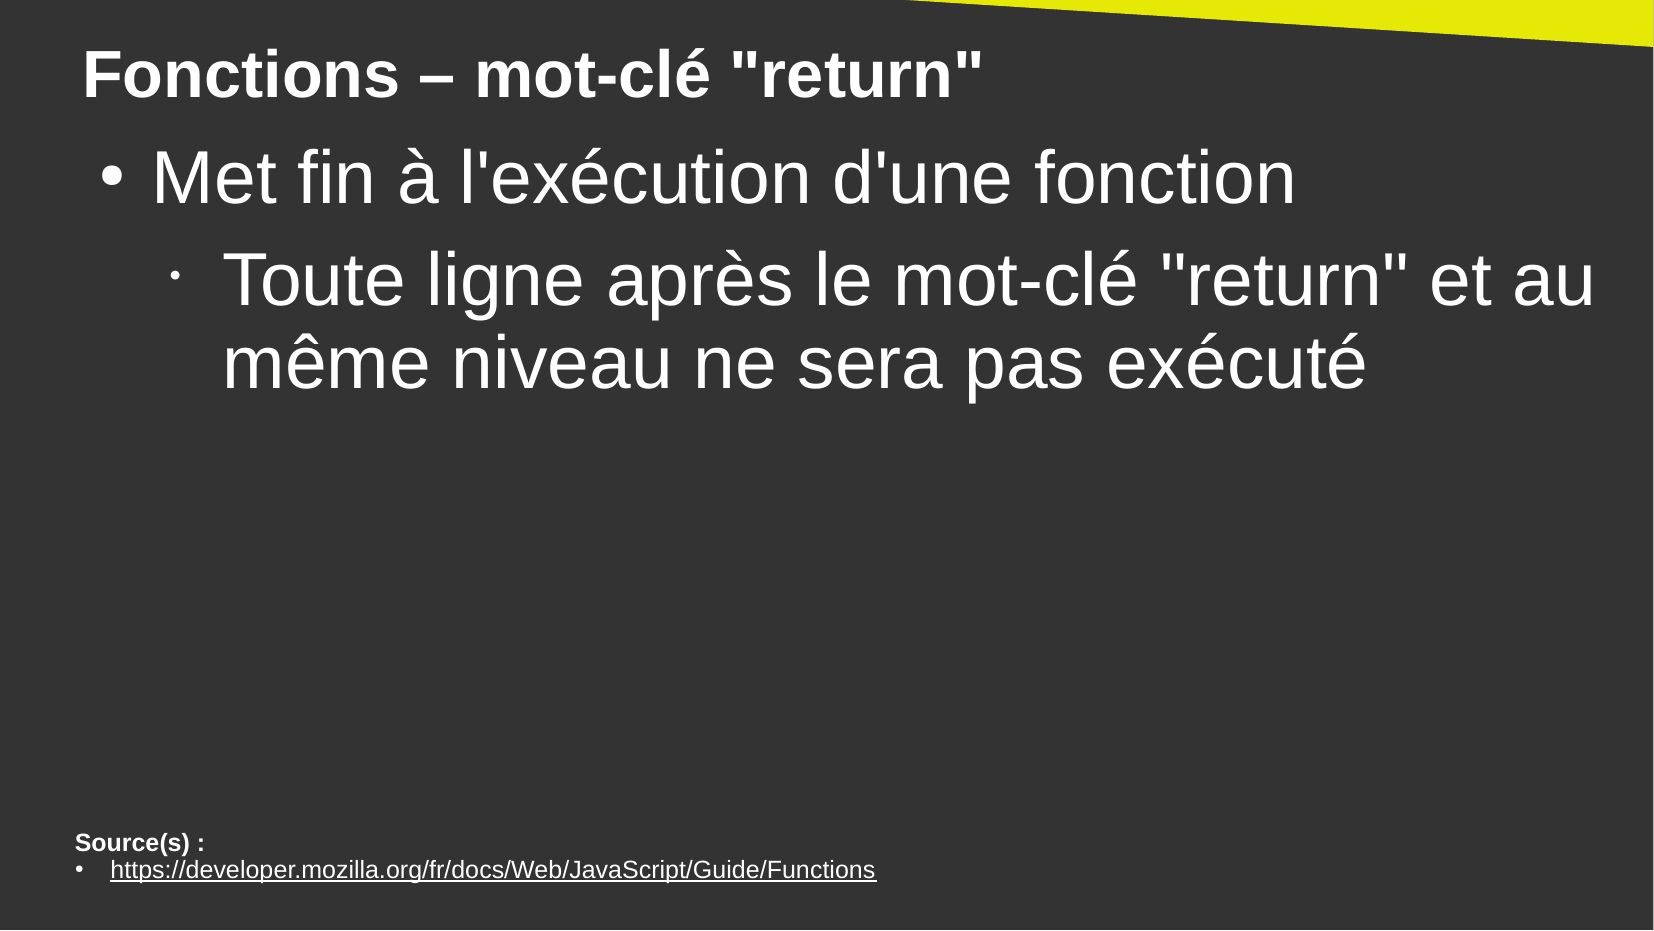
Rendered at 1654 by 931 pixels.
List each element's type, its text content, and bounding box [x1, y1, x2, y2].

title Fonctions – mot-clé "return" [82, 37, 1571, 114]
list Met fin à l'exécution d'une fonction Toute ligne après le mot-clé "return" et au même niveau ne sera pas exécuté [80, 135, 1620, 638]
text_box Source(s) : https://developer.mozilla.org/fr/docs/Web/JavaScript/Guide/Functions [60, 820, 1583, 892]
text_box [906, 0, 1654, 47]
